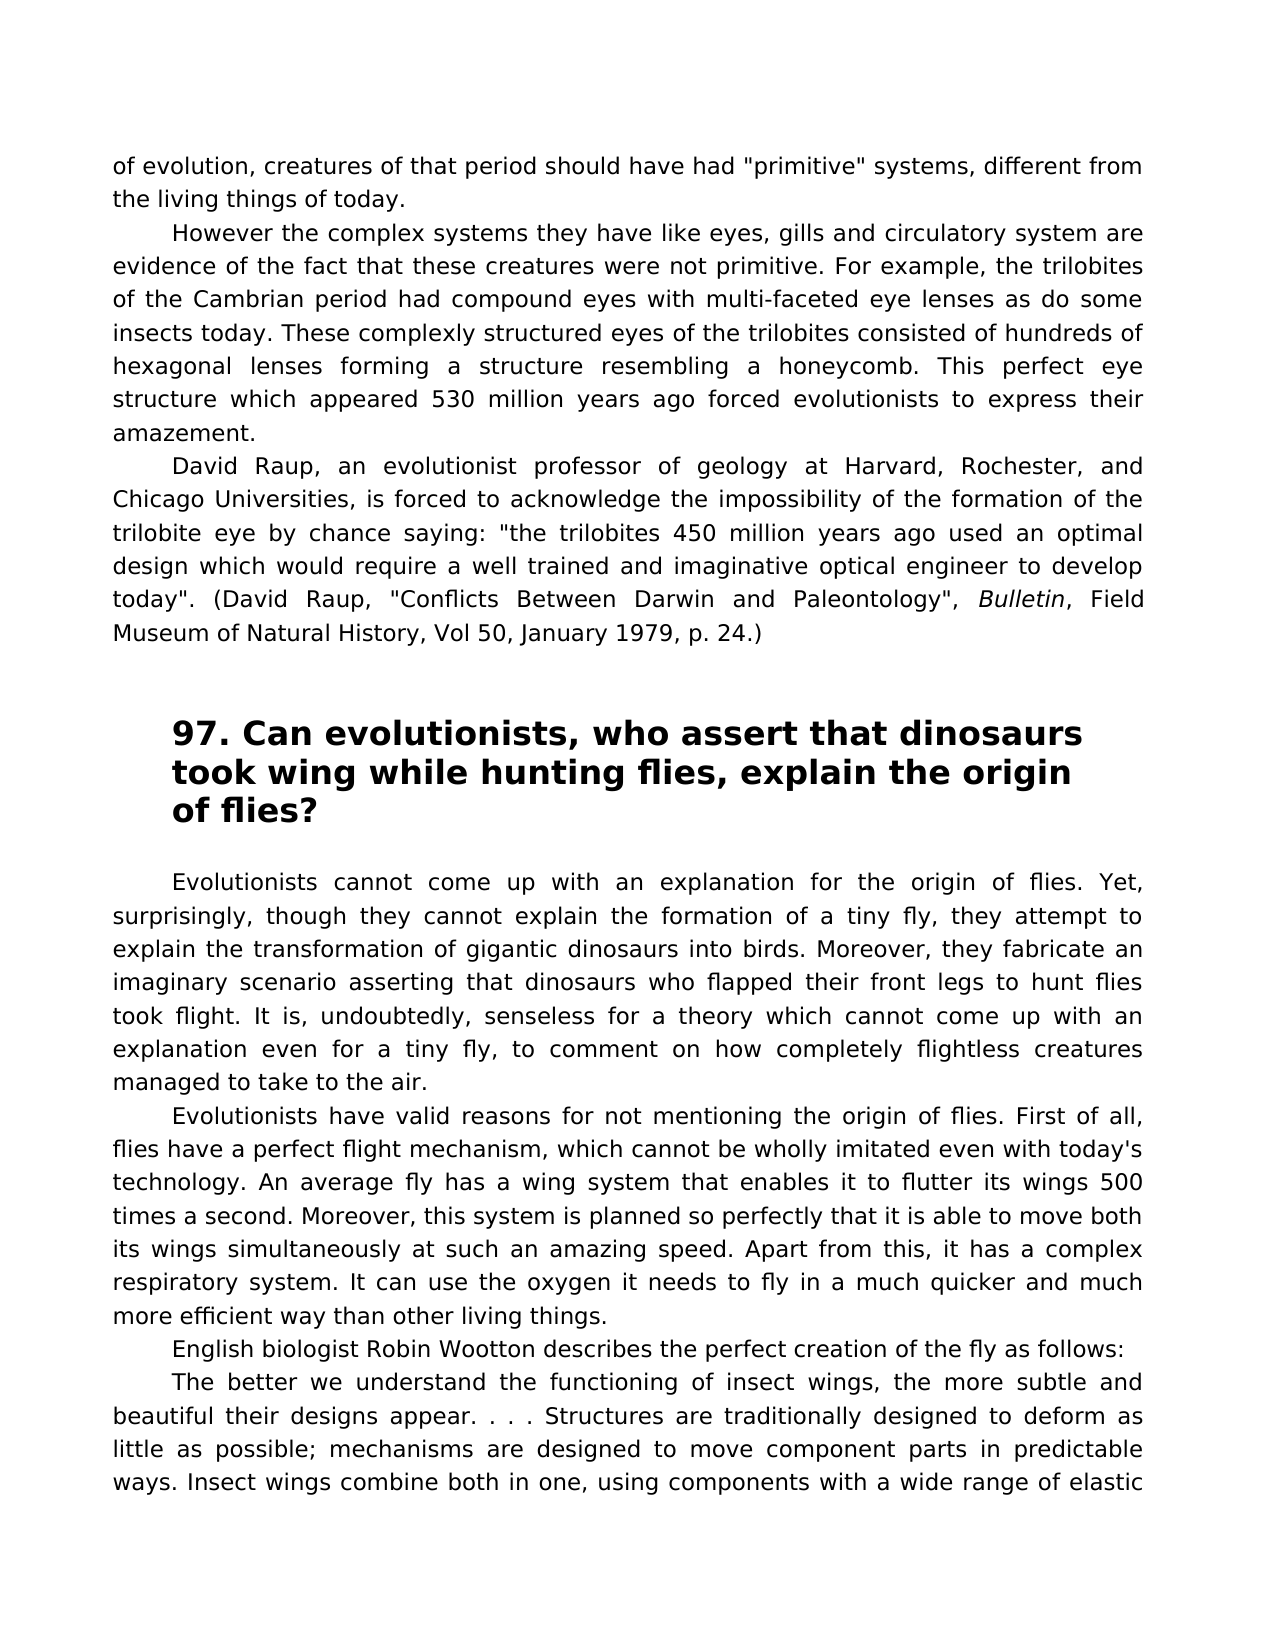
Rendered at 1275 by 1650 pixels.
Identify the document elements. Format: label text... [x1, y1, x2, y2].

text took wing while hunting flies, explain the origin [112, 753, 1145, 792]
text Evolutionists have valid reasons for not mentioning the origin of flies. First of all, flies have a perfect flight mechanism, which cannot be wholly imitated even with today's technology. An average fly has a wing system that enables it to flutter its wings 500 times a second. Moreover, this system is planned so perfectly that it is able to move both its wings simultaneously at such an amazing speed. Apart from this, it has a complex respiratory system. It can use the oxygen it needs to fly in a much quicker and much more efficient way than other living things. [112, 1097, 1145, 1331]
text English biologist Robin Wootton describes the perfect creation of the fly as follows: [112, 1331, 1145, 1364]
text The better we understand the functioning of insect wings, the more subtle and beautiful their designs appear. . . . Structures are traditionally designed to deform as little as possible; mechanisms are designed to move component parts in predictable ways. Insect wings combine both in one, using components with a wide range of elastic [112, 1364, 1145, 1497]
text of flies? [112, 792, 1145, 831]
text Evolutionists cannot come up with an explanation for the origin of flies. Yet, surprisingly, though they cannot explain the formation of a tiny fly, they attempt to explain the transformation of gigantic dinosaurs into birds. Moreover, they fabricate an imaginary scenario asserting that dinosaurs who flapped their front legs to hunt flies took flight. It is, undoubtedly, senseless for a theory which cannot come up with an explanation even for a tiny fly, to comment on how completely flightless creatures managed to take to the air. [112, 864, 1145, 1097]
text 97. Can evolutionists, who assert that dinosaurs [112, 714, 1145, 753]
text However the complex systems they have like eyes, gills and circulatory system are evidence of the fact that these creatures were not primitive. For example, the trilobites of the Cambrian period had compound eyes with multi-faceted eye lenses as do some insects today. These complexly structured eyes of the trilobites consisted of hundreds of hexagonal lenses forming a structure resembling a honeycomb. This perfect eye structure which appeared 530 million years ago forced evolutionists to express their amazement. [112, 214, 1145, 448]
text David Raup, an evolutionist professor of geology at Harvard, Rochester, and Chicago Universities, is forced to acknowledge the impossibility of the formation of the trilobite eye by chance saying: "the trilobites 450 million years ago used an optimal design which would require a well trained and imaginative optical engineer to develop today". (David Raup, "Conflicts Between Darwin and Paleontology", Bulletin, Field Museum of Natural History, Vol 50, January 1979, p. 24.) [112, 448, 1145, 648]
text of evolution, creatures of that period should have had "primitive" systems, different from the living things of today. [112, 148, 1145, 214]
